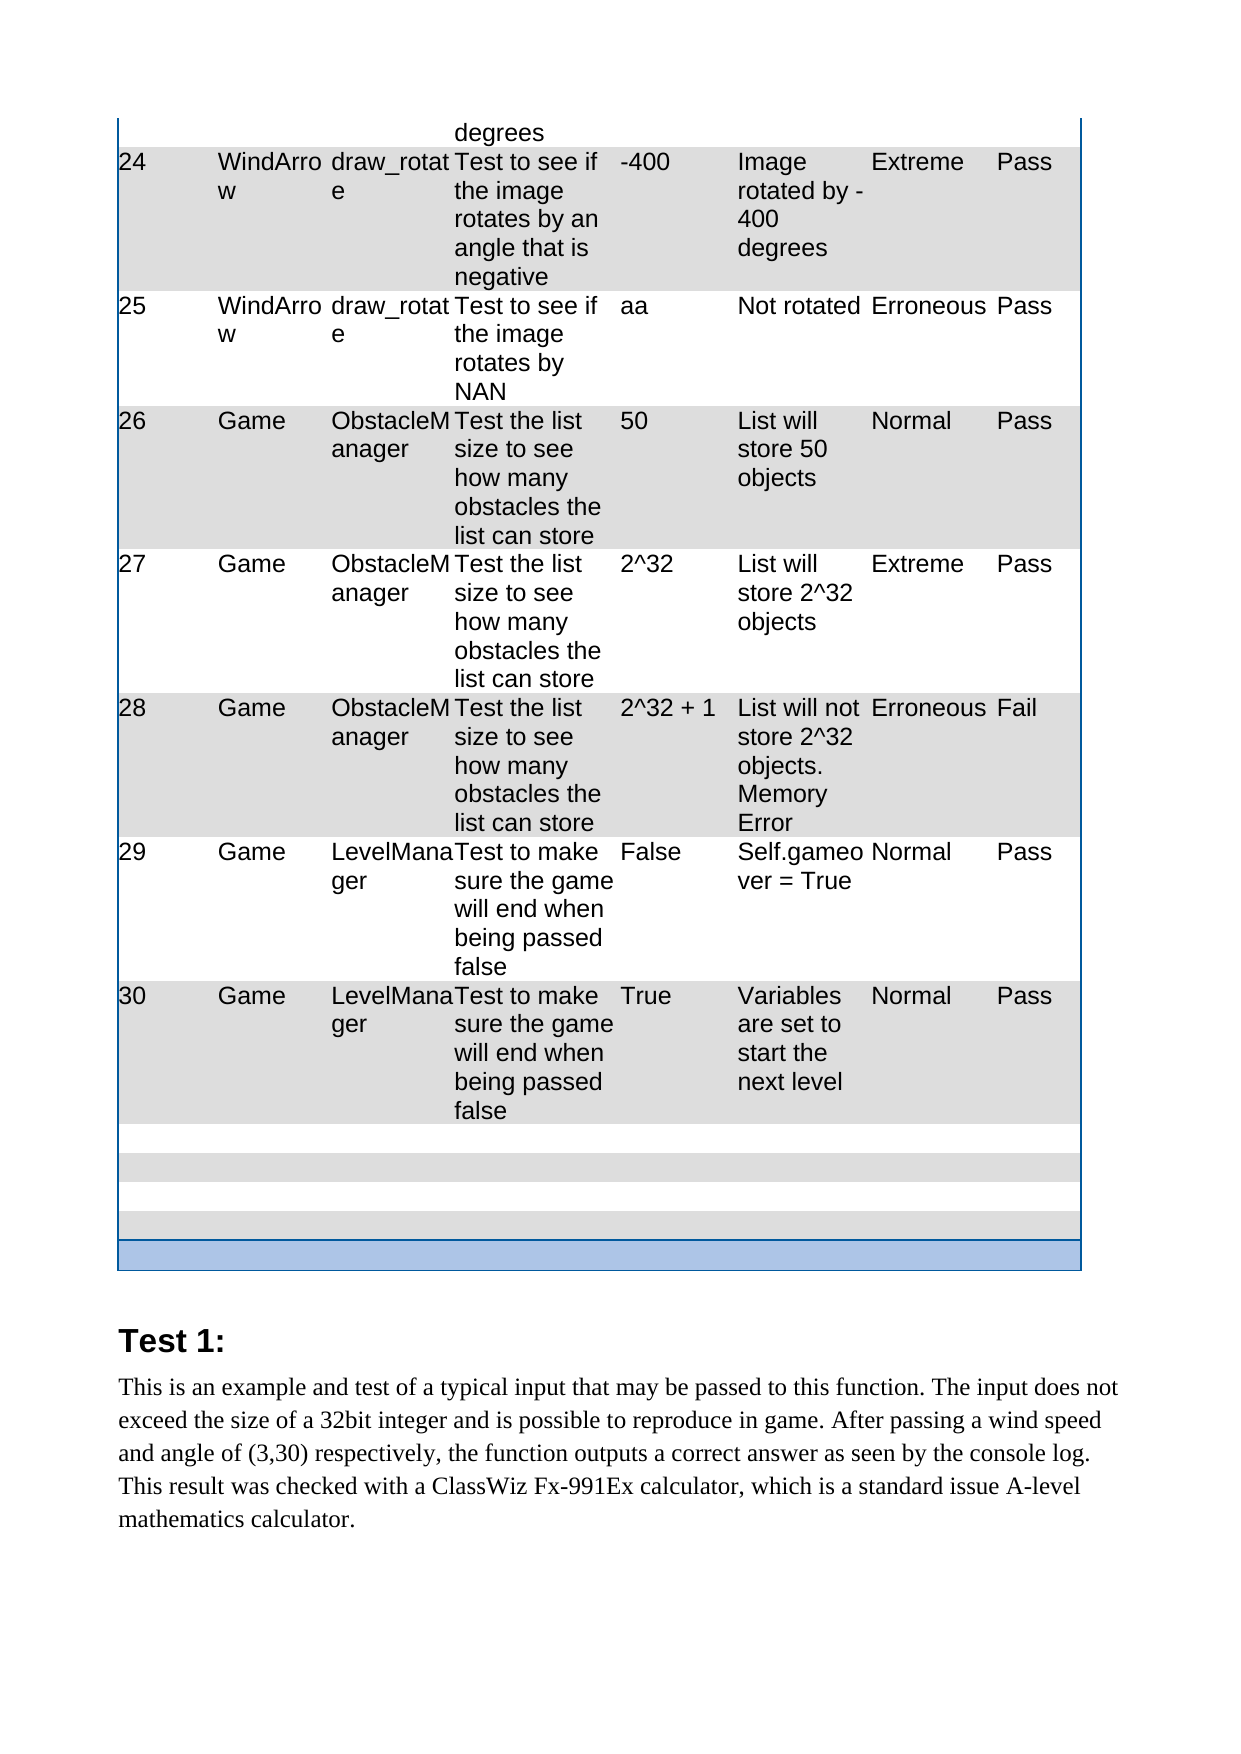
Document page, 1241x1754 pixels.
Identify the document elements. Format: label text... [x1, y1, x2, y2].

table_cell True [620, 981, 737, 1124]
table_cell [218, 1182, 331, 1211]
table_cell Self.gameover = True [737, 837, 871, 981]
table_cell [997, 1211, 1080, 1239]
table_cell [454, 1182, 620, 1211]
table_cell Image rotated by -400 degrees [737, 147, 871, 291]
table_cell LevelManager [331, 981, 454, 1124]
table_cell Pass [997, 291, 1080, 406]
table_cell [620, 118, 737, 147]
table_cell [871, 1124, 997, 1153]
table_cell [331, 1153, 454, 1182]
table_cell [454, 1124, 620, 1153]
table_cell [218, 1211, 331, 1239]
table_cell [218, 118, 331, 147]
table_cell Test to see if the image rotates by an angle that is negative [454, 147, 620, 291]
table_cell -400 [620, 147, 737, 291]
table_cell WindArrow [218, 291, 331, 406]
table_cell Test to make sure the game will end when being passed false [454, 981, 620, 1124]
table_cell [218, 1124, 331, 1153]
table_cell Extreme [871, 147, 997, 291]
table_cell [737, 1211, 871, 1239]
table_cell Game [218, 693, 331, 837]
table_cell Test the list size to see how many obstacles the list can store [454, 406, 620, 549]
table_cell Game [218, 837, 331, 981]
table_cell [218, 1153, 331, 1182]
table_cell [331, 1124, 454, 1153]
table_cell Variables are set to start the next level [737, 981, 871, 1124]
table_cell False [620, 837, 737, 981]
table_cell [871, 1153, 997, 1182]
table_cell [119, 118, 218, 147]
table_cell 25 [119, 291, 218, 406]
table_cell Normal [871, 981, 997, 1124]
table_cell 2^32 [620, 549, 737, 693]
table_cell List will not store 2^32 objects. Memory Error [737, 693, 871, 837]
table_cell Game [218, 406, 331, 549]
table_cell Fail [997, 693, 1080, 837]
table_cell 26 [119, 406, 218, 549]
table_cell Game [218, 981, 331, 1124]
table_cell [737, 1153, 871, 1182]
table_cell draw_rotate [331, 291, 454, 406]
table_cell Normal [871, 837, 997, 981]
table_cell Pass [997, 147, 1080, 291]
table_cell Pass [997, 406, 1080, 549]
table_cell [997, 118, 1080, 147]
table_cell Erroneous [871, 291, 997, 406]
table_cell [119, 1153, 218, 1182]
table_cell [871, 1182, 997, 1211]
table_cell Extreme [871, 549, 997, 693]
table_cell ObstacleManager [331, 406, 454, 549]
table_cell WindArrow [218, 147, 331, 291]
table_cell ObstacleManager [331, 693, 454, 837]
table_cell [331, 1182, 454, 1211]
table_cell List will store 50 objects [737, 406, 871, 549]
table_cell Erroneous [871, 693, 997, 837]
table_cell Pass [997, 981, 1080, 1124]
table_cell Game [218, 549, 331, 693]
table_cell Test to see if the image rotates by NAN [454, 291, 620, 406]
table_cell [620, 1211, 737, 1239]
table_cell [119, 1211, 218, 1239]
table_cell [737, 1241, 871, 1270]
table_cell Test the list size to see how many obstacles the list can store [454, 549, 620, 693]
table_cell LevelManager [331, 837, 454, 981]
table_cell [454, 1241, 620, 1270]
table_cell Normal [871, 406, 997, 549]
table_cell [737, 118, 871, 147]
table_cell Test the list size to see how many obstacles the list can store [454, 693, 620, 837]
text This is an example and test of a typical input that may be passed to this function. The input does not exceed the size of a 32bit integer and is possible to reproduce in game. After passing a wind speed and angle of (3,30) respectively, the function outputs a correct answer as seen by the console log. This result was checked with a ClassWiz Fx-991Ex calculator, which is a standard issue A-level mathematics calculator. [118, 1372, 1122, 1533]
table_cell [620, 1153, 737, 1182]
table_cell [218, 1241, 331, 1270]
table_cell [119, 1182, 218, 1211]
table_cell Pass [997, 549, 1080, 693]
table_cell [119, 1124, 218, 1153]
table_cell [871, 118, 997, 147]
table_cell 29 [119, 837, 218, 981]
table_cell draw_rotate [331, 147, 454, 291]
table_cell 27 [119, 549, 218, 693]
table_cell Pass [997, 837, 1080, 981]
table_cell [871, 1211, 997, 1239]
table_cell 50 [620, 406, 737, 549]
table_cell Test to make sure the game will end when being passed false [454, 837, 620, 981]
table_cell [119, 1241, 218, 1270]
table_cell [331, 1211, 454, 1239]
table_cell [331, 1241, 454, 1270]
table_cell [737, 1182, 871, 1211]
table_cell 28 [119, 693, 218, 837]
table_cell [997, 1124, 1080, 1153]
table_cell degrees [454, 118, 620, 147]
table_cell [997, 1182, 1080, 1211]
table_cell [997, 1241, 1080, 1270]
table_cell [331, 118, 454, 147]
table_cell [737, 1124, 871, 1153]
table_cell [997, 1153, 1080, 1182]
table_cell ObstacleManager [331, 549, 454, 693]
table_cell 2^32 + 1 [620, 693, 737, 837]
table_cell [620, 1182, 737, 1211]
subtitle Test 1: [118, 1321, 1122, 1359]
table_cell List will store 2^32 objects [737, 549, 871, 693]
table_cell [454, 1211, 620, 1239]
table_cell 24 [119, 147, 218, 291]
table_cell [871, 1241, 997, 1270]
table_cell [620, 1241, 737, 1270]
table_cell 30 [119, 981, 218, 1124]
table_cell Not rotated [737, 291, 871, 406]
table_cell aa [620, 291, 737, 406]
table_cell [454, 1153, 620, 1182]
table_cell [620, 1124, 737, 1153]
